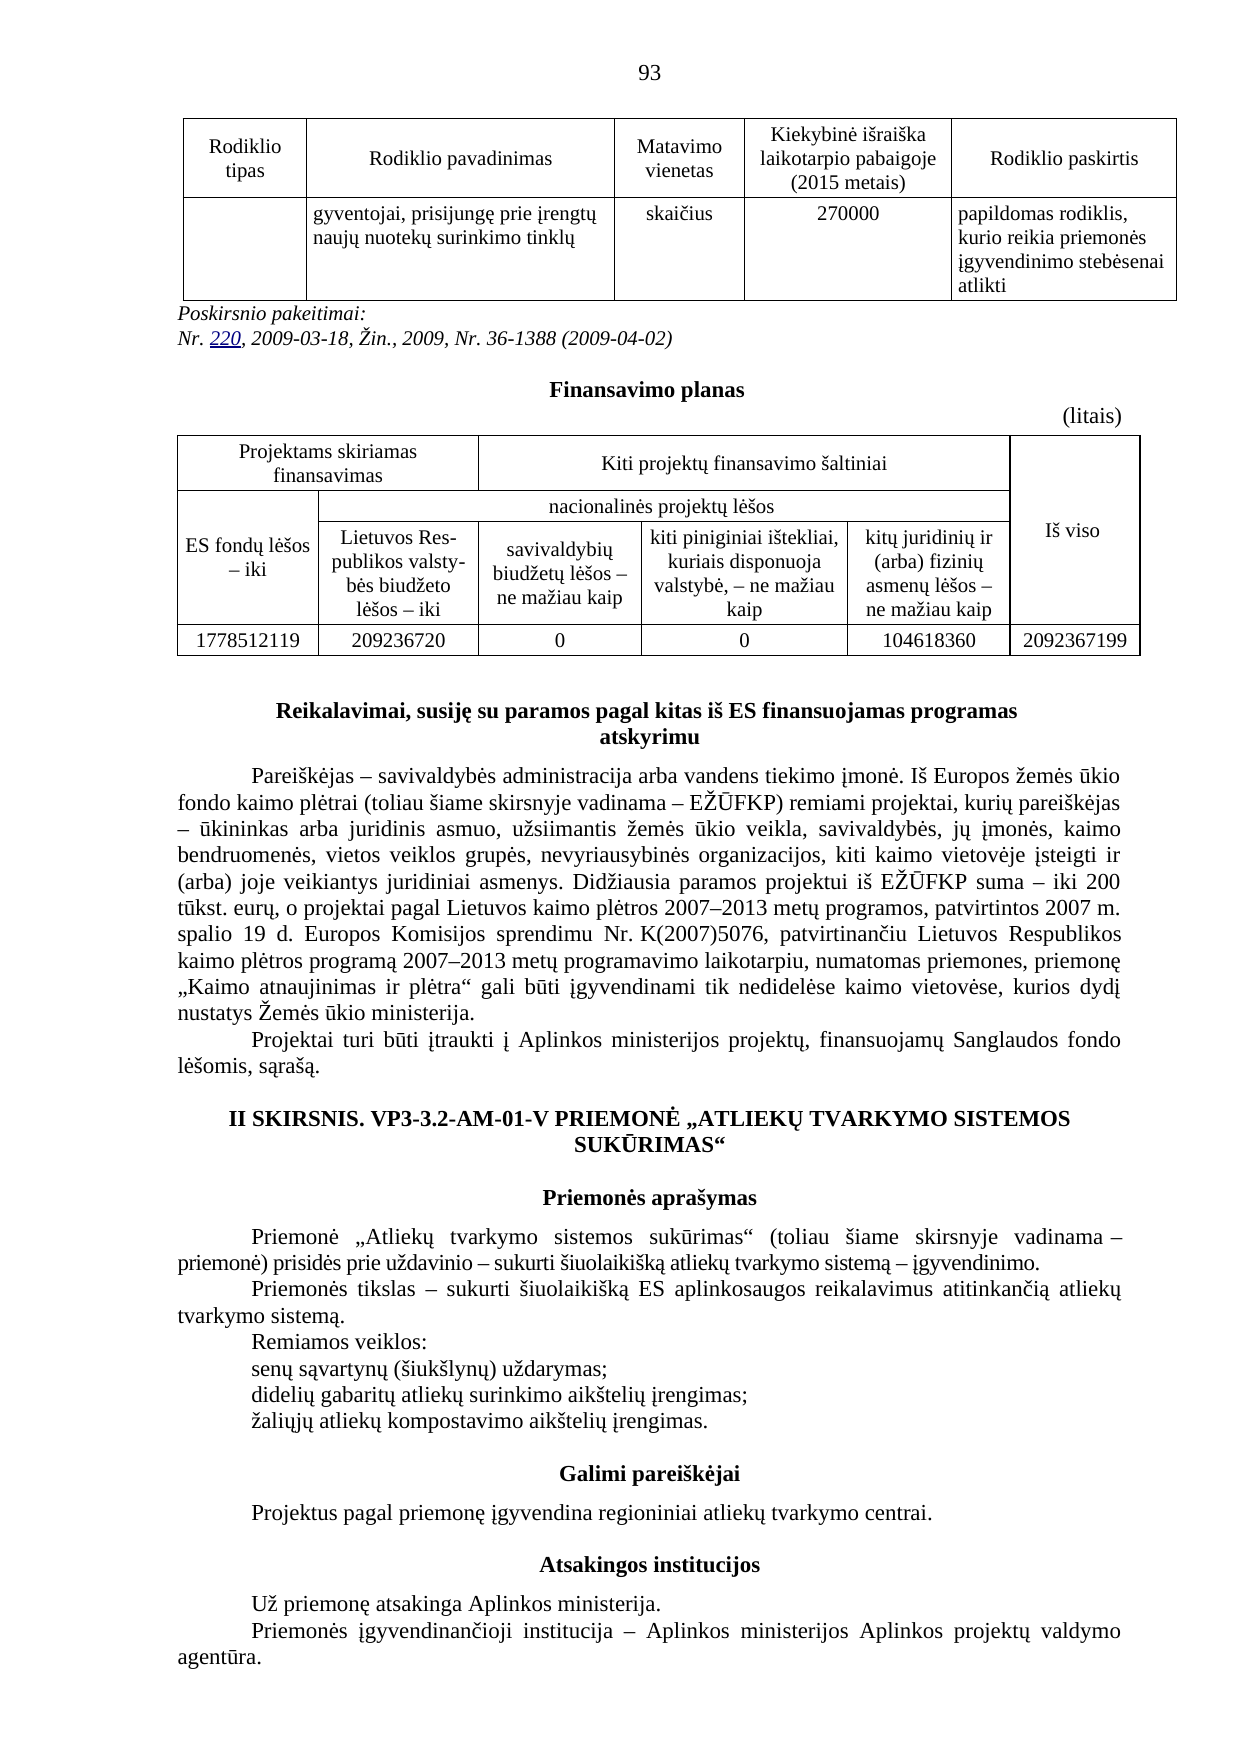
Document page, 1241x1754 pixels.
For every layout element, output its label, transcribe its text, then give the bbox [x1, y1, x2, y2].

text Pareiškėjas – savivaldybės administracija arba vandens tiekimo įmonė. Iš Europos žemės ūkio fondo kaimo plėtrai (toliau šiame skirsnyje vadinama – EŽŪFKP) remiami projektai, kurių pareiškėjas – ūkininkas arba juridinis asmuo, užsiimantis žemės ūkio veikla, savivaldybės, jų įmonės, kaimo bendruomenės, vietos veiklos grupės, nevyriausybinės organizacijos, kiti kaimo vietovėje įsteigti ir (arba) joje veikiantys juridiniai asmenys. Didžiausia paramos projektui iš EŽŪFKP suma – iki 200 tūkst. eurų, o projektai pagal Lietuvos kaimo plėtros 2007–2013 metų programos, patvirtintos 2007 m. spalio 19 d. Europos Komisijos sprendimu Nr. K(2007)5076, patvirtinančiu Lietuvos Respublikos kaimo plėtros programą 2007–2013 metų programavimo laikotarpiu, numatomas priemones, priemonę „Kaimo atnaujinimas ir plėtra“ gali būti įgyvendinami tik nedidelėse kaimo vietovėse, kurios dydį nustatys Žemės ūkio ministerija. [177, 762, 1122, 1026]
table_header Rodiklio tipas [184, 119, 306, 197]
text II SKIRSNIS. VP3-3.2-AM-01-V PRIEMONĖ „ATLIEKŲ TVARKYMO SISTEMOS SUKŪRIMAS“ [177, 1105, 1122, 1158]
table_cell [184, 198, 306, 300]
text Remiamos veiklos: [177, 1328, 1122, 1354]
table_cell nacionalinės projektų lėšos [319, 491, 1009, 521]
text Atsakingos institucijos [177, 1552, 1122, 1578]
table_cell papildomas rodiklis, kurio reikia priemonės įgyvendinimo stebėsenai atlikti [952, 198, 1176, 300]
text žaliųjų atliekų kompostavimo aikštelių įrengimas. [177, 1407, 1122, 1434]
table_header Matavimo vienetas [615, 119, 744, 197]
table_cell kiti piniginiai ištekliai, kuriais dis­ponuoja valsty­bė, – ne mažiau kaip [642, 522, 847, 624]
table_cell 104618360 [848, 625, 1009, 655]
table_cell 1778512119 [178, 625, 318, 655]
table_header Rodiklio paskirtis [952, 119, 1176, 197]
text Finansavimo planas [177, 376, 1122, 402]
text Reikalavimai, susiję su paramos pagal kitas iš ES finansuojamas programas atskyrimu [177, 697, 1122, 750]
text Projektus pagal priemonę įgyvendina regioniniai atliekų tvarkymo centrai. [177, 1499, 1122, 1525]
text Už priemonę atsakinga Aplinkos ministerija. [177, 1590, 1122, 1617]
table_cell 0 [642, 625, 847, 655]
table_cell skaičius [615, 198, 744, 300]
table_cell 0 [479, 625, 641, 655]
table_header Rodiklio pavadinimas [307, 119, 614, 197]
text Projektai turi būti įtraukti į Aplinkos ministerijos projektų, finansuojamų Sanglaudos fondo lėšomis, sąrašą. [177, 1026, 1122, 1078]
table_cell 270000 [745, 198, 951, 300]
text Priemonės įgyvendinančioji institucija – Aplinkos ministerijos Aplinkos projektų valdymo agentūra. [177, 1617, 1122, 1669]
table_cell 2092367199 [1011, 625, 1139, 655]
text Galimi pareiškėjai [177, 1460, 1122, 1486]
table_cell kitų juridinių ir (arba) fizinių asmenų lėšos – ne mažiau kaip [848, 522, 1009, 624]
text Priemonė „Atliekų tvarkymo sistemos sukūrimas“ (toliau šiame skirsnyje vadinama – priemonė) prisidės prie uždavinio – sukurti šiuolaikišką atliekų tvarkymo sistemą – įgyvendinimo. [177, 1223, 1122, 1276]
table_cell Lietuvos Res­publikos valsty­bės biudžeto lėšos – iki [319, 522, 478, 624]
text senų sąvartynų (šiukšlynų) uždarymas; [177, 1354, 1122, 1381]
text Poskirsnio pakeitimai: [177, 301, 1122, 325]
table_header Projektams skiriamas finansavimas [178, 436, 478, 490]
text Priemonės aprašymas [177, 1184, 1122, 1210]
text (litais) [177, 402, 1122, 428]
text Priemonės tikslas – sukurti šiuolaikišką ES aplinkosaugos reikalavimus atitinkančią atliekų tvarkymo sistemą. [177, 1276, 1122, 1328]
table_header Kiti projektų finansavimo šaltiniai [479, 436, 1009, 490]
table_cell gyventojai, prisijungę prie įrengtų naujų nuotekų surinkimo tinklų [307, 198, 614, 300]
table_header Iš viso [1011, 436, 1139, 624]
table_header Kiekybinė išraiška laikotarpio pabaigoje (2015 metais) [745, 119, 951, 197]
table_cell savivaldybių biudžetų lėšos – ne mažiau kaip [479, 522, 641, 624]
table_cell ES fondų lėšos – iki [178, 491, 318, 624]
table_cell 209236720 [319, 625, 478, 655]
text didelių gabaritų atliekų surinkimo aikštelių įrengimas; [177, 1381, 1122, 1407]
text Nr. 220, 2009-03-18, Žin., 2009, Nr. 36-1388 (2009-04-02) [177, 325, 1122, 349]
